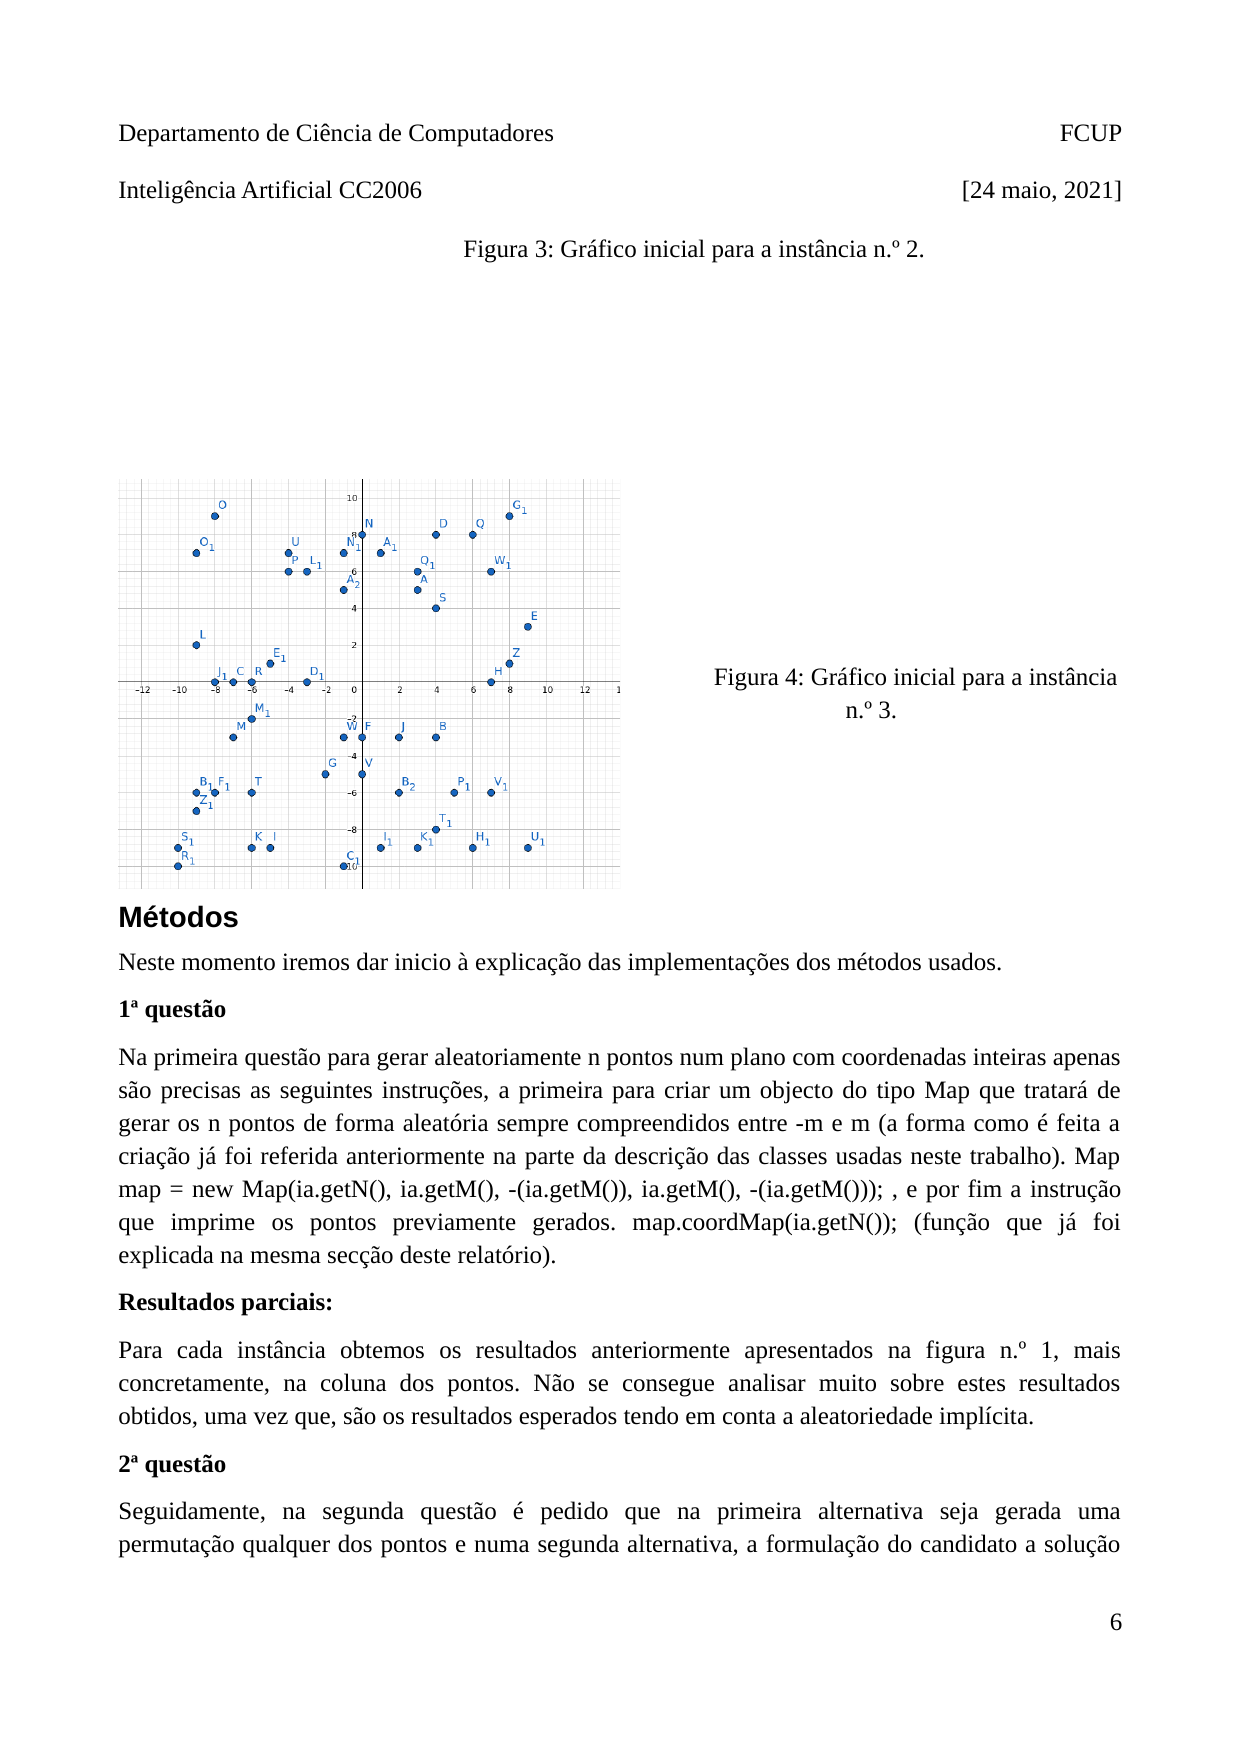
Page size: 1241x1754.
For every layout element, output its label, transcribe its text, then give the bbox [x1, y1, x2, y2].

text Para cada instância obtemos os resultados anteriormente apresentados na figura n.º 1, mais concretamente, na coluna dos pontos. Não se consegue analisar muito sobre estes resultados obtidos, uma vez que, são os resultados esperados tendo em conta a aleatoriedade implícita. [118, 1335, 1122, 1430]
text Seguidamente, na segunda questão é pedido que na primeira alternativa seja gerada uma permutação qualquer dos pontos e numa segunda alternativa, a formulação do candidato a solução [118, 1496, 1122, 1558]
text Figura 3: Gráfico inicial para a instância n.º 2. [118, 234, 1122, 263]
text Figura 4: Gráfico inicial para a instância n.º 3. [621, 662, 1122, 724]
text Na primeira questão para gerar aleatoriamente n pontos num plano com coordenadas inteiras apenas são precisas as seguintes instruções, a primeira para criar um objecto do tipo Map que tratará de gerar os n pontos de forma aleatória sempre compreendidos entre -m e m (a forma como é feita a criação já foi referida anteriormente na parte da descrição das classes usadas neste trabalho). Map map = new Map(ia.getN(), ia.getM(), -(ia.getM()), ia.getM(), -(ia.getM())); , e por fim a instrução que imprime os pontos previamente gerados. map.coordMap(ia.getN()); (função que já foi explicada na mesma secção deste relatório). [118, 1042, 1122, 1269]
subtitle Métodos [118, 900, 1122, 934]
text Resultados parciais: [118, 1287, 1122, 1316]
text Neste momento iremos dar inicio à explicação das implementações dos métodos usados. [118, 947, 1122, 975]
picture [118, 479, 621, 889]
text 1ª questão [118, 994, 1122, 1023]
text 2ª questão [118, 1449, 1122, 1477]
